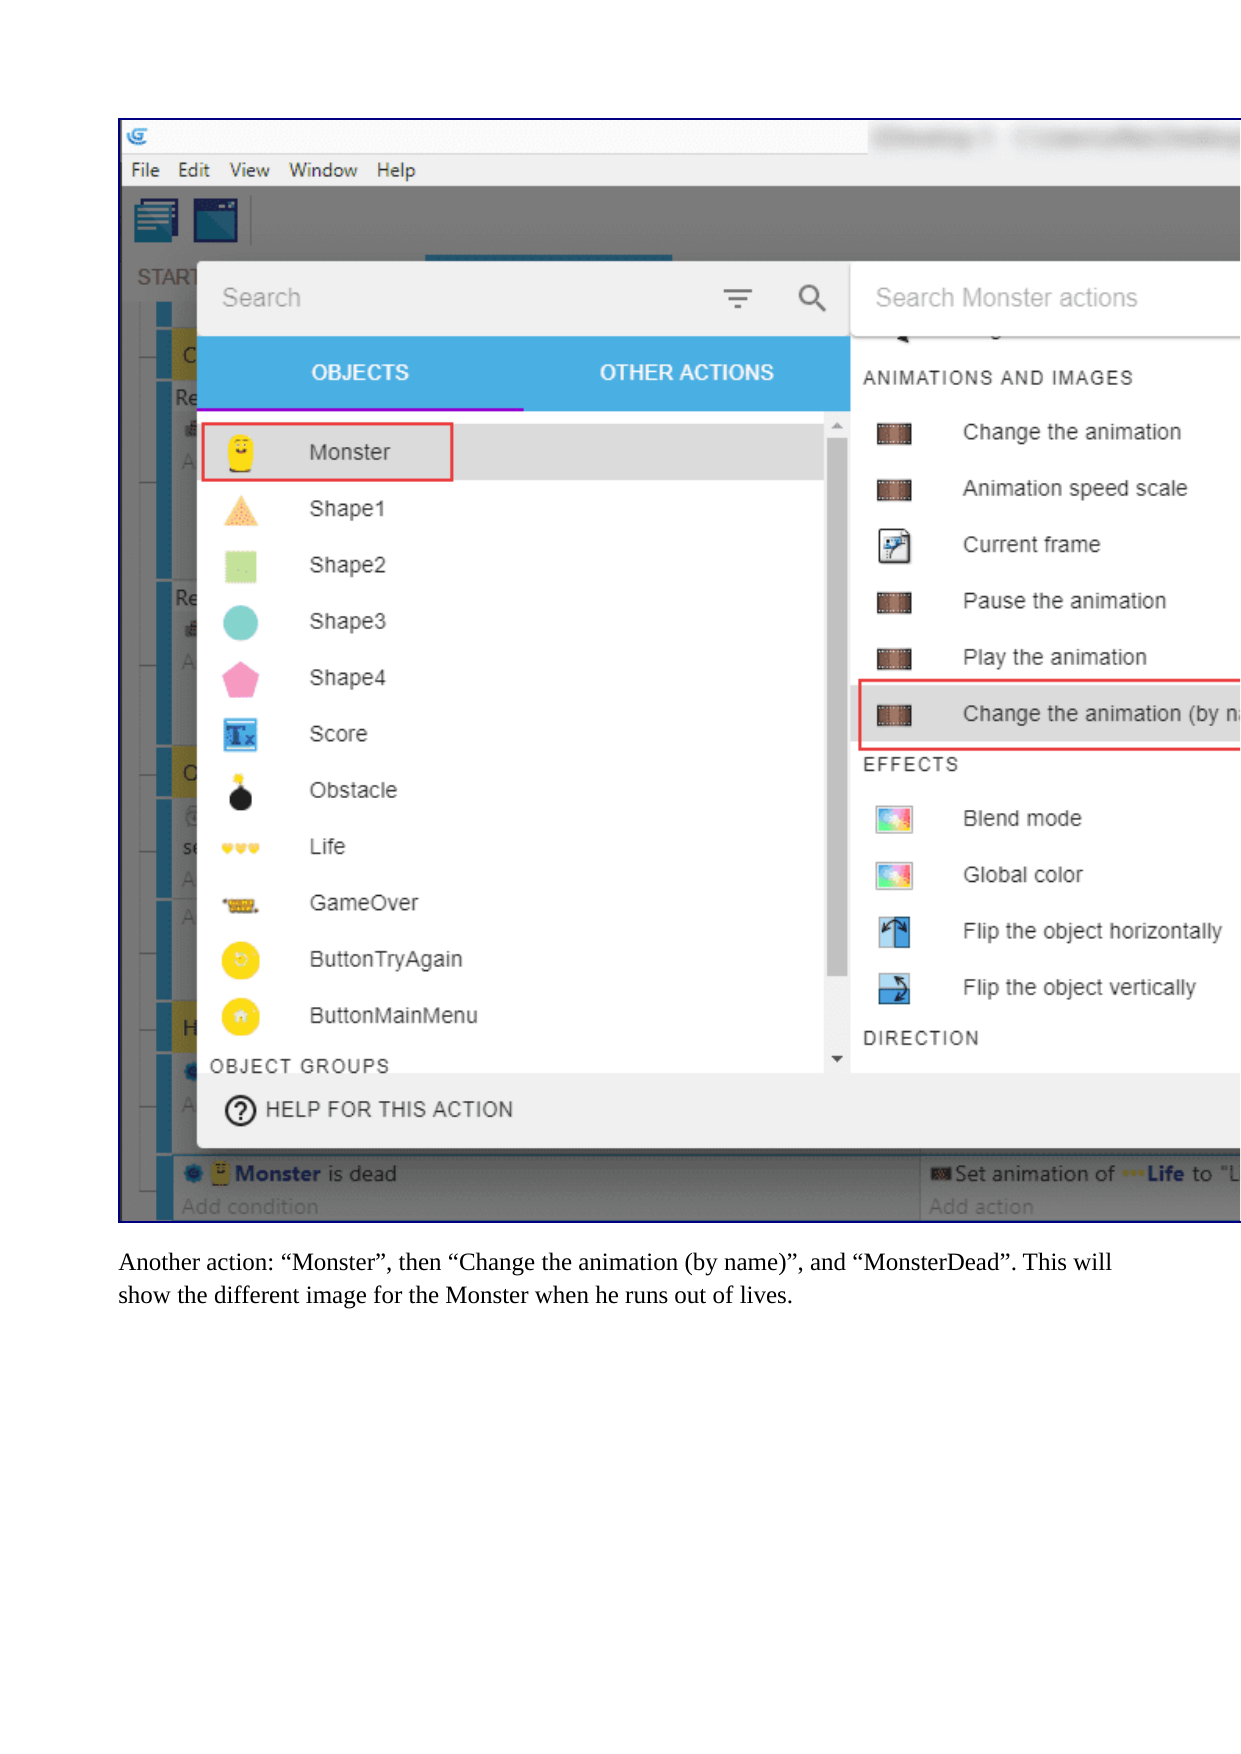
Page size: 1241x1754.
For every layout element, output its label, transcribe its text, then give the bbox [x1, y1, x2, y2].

text Another action: “Monster”, then “Change the animation (by name)”, and “MonsterDead”. This will show the different image for the Monster when he runs out of lives. [118, 1247, 1122, 1309]
picture [120, 120, 1241, 1221]
